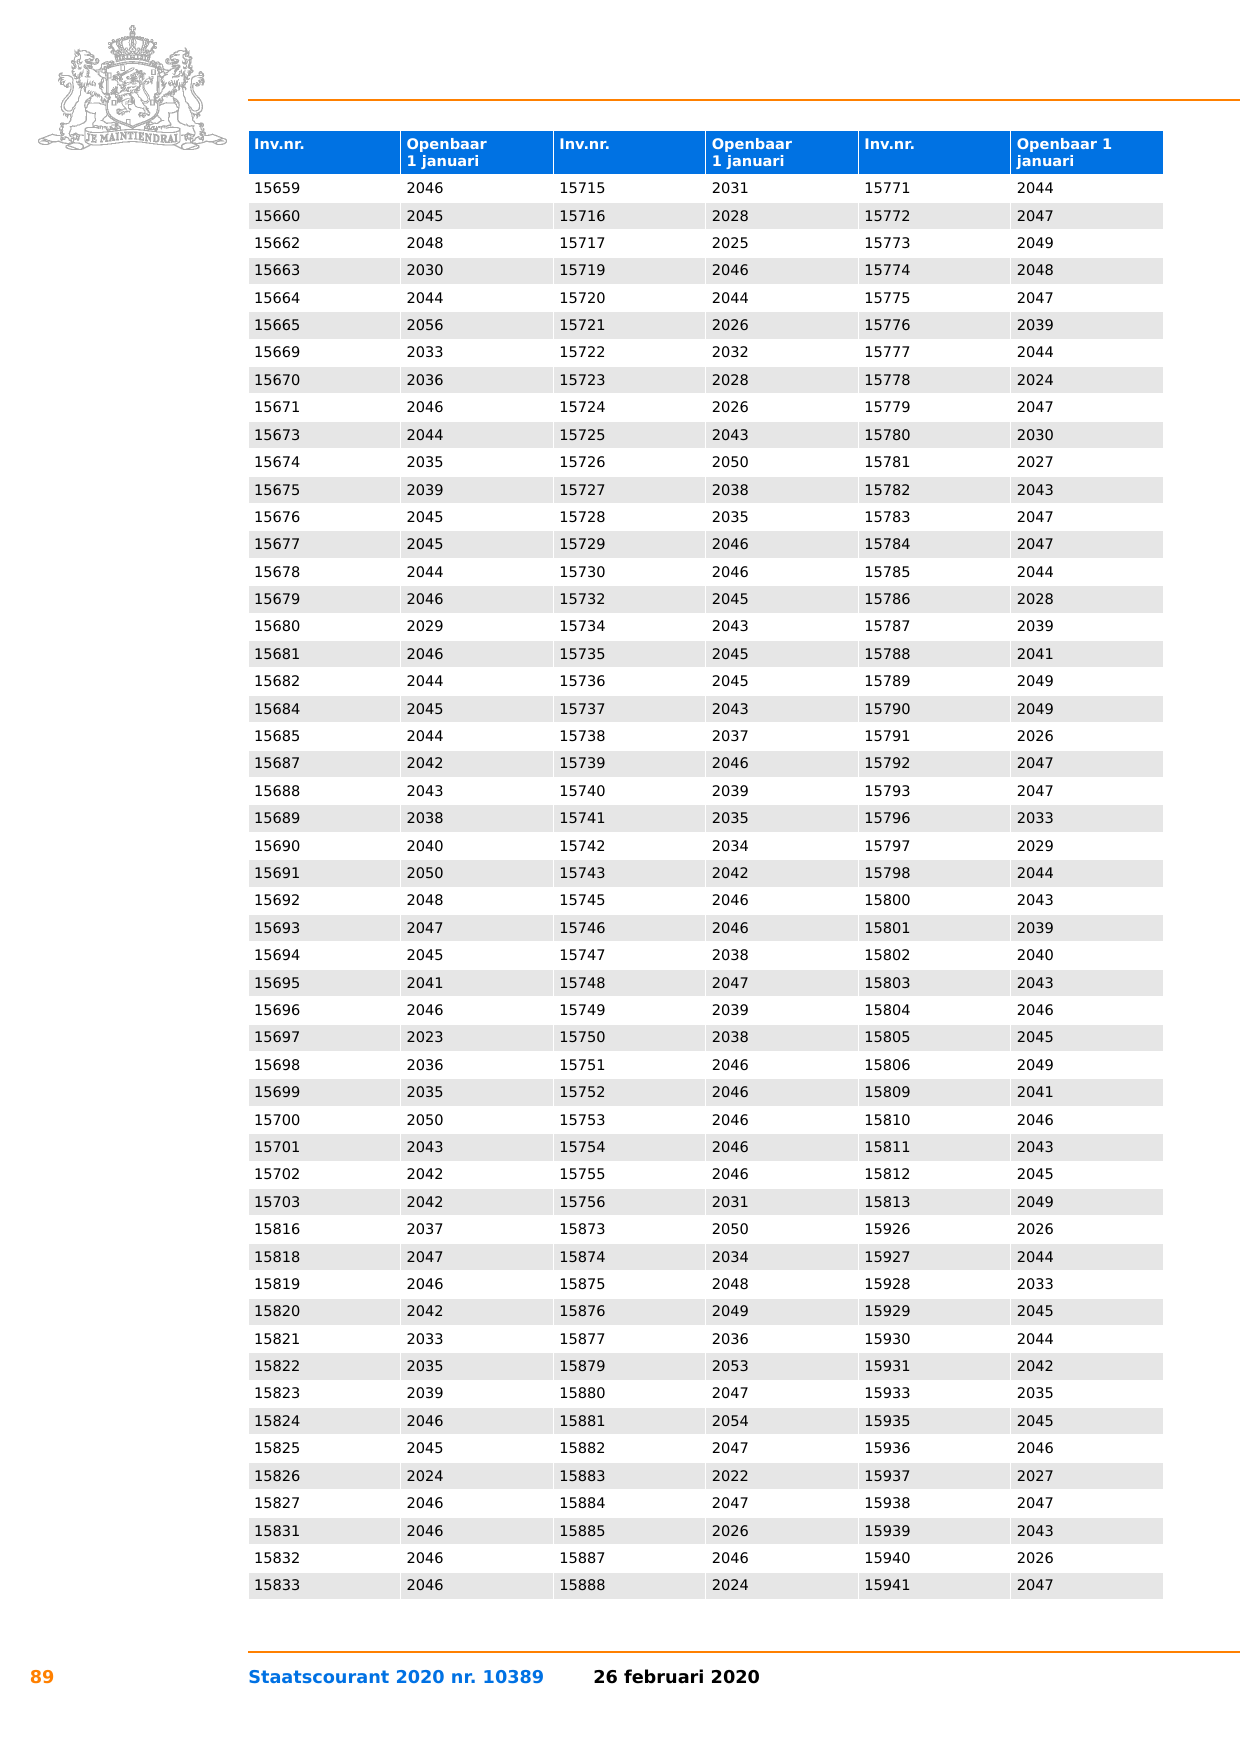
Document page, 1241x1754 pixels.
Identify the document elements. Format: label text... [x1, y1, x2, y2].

table_cell 2046 [706, 888, 858, 914]
table_header Openbaar 1 januari [401, 131, 553, 174]
table_cell 2046 [401, 1490, 553, 1517]
table_cell 15739 [554, 751, 705, 777]
table_cell 15930 [859, 1326, 1010, 1352]
table_cell 15773 [859, 230, 1010, 256]
table_cell 15789 [859, 669, 1010, 695]
table_cell 15659 [249, 175, 400, 202]
table_cell 15674 [249, 449, 400, 476]
table_cell 2030 [401, 258, 553, 284]
table_cell 2048 [1011, 258, 1163, 284]
table_header Inv.nr. [249, 131, 400, 174]
table_cell 2049 [1011, 230, 1163, 256]
table_cell 15784 [859, 531, 1010, 558]
table_header Openbaar 1 januari [1011, 131, 1163, 174]
table_cell 2047 [1011, 203, 1163, 229]
table_cell 2046 [706, 1545, 858, 1571]
table_cell 15811 [859, 1134, 1010, 1161]
table_cell 15873 [554, 1216, 705, 1243]
table_header Openbaar 1 januari [706, 131, 858, 174]
table_cell 2035 [401, 1353, 553, 1380]
table_cell 15883 [554, 1463, 705, 1489]
table_cell 15745 [554, 888, 705, 914]
table_cell 15813 [859, 1189, 1010, 1215]
table_cell 2037 [401, 1216, 553, 1243]
table_cell 15756 [554, 1189, 705, 1215]
table_cell 15680 [249, 614, 400, 640]
table_cell 15697 [249, 1025, 400, 1051]
table_cell 15717 [554, 230, 705, 256]
table_cell 2045 [401, 696, 553, 722]
table_cell 2044 [401, 285, 553, 311]
table_cell 2045 [401, 504, 553, 530]
table_cell 2045 [706, 669, 858, 695]
table_cell 2037 [706, 723, 858, 749]
table_cell 15734 [554, 614, 705, 640]
table_cell 2035 [1011, 1381, 1163, 1407]
table_cell 15877 [554, 1326, 705, 1352]
table_cell 15755 [554, 1162, 705, 1188]
table_cell 2045 [401, 531, 553, 558]
table_cell 2023 [401, 1025, 553, 1051]
table_cell 2036 [401, 1052, 553, 1078]
table_cell 2047 [401, 1244, 553, 1270]
table_cell 2030 [1011, 422, 1163, 448]
table_cell 15809 [859, 1079, 1010, 1106]
table_cell 2047 [1011, 1573, 1163, 1599]
table_cell 2033 [401, 340, 553, 366]
table_cell 2039 [706, 778, 858, 804]
table_cell 15716 [554, 203, 705, 229]
table_cell 15678 [249, 559, 400, 585]
table_cell 15810 [859, 1107, 1010, 1133]
table_cell 2024 [401, 1463, 553, 1489]
table_cell 15822 [249, 1353, 400, 1380]
table_cell 15751 [554, 1052, 705, 1078]
table_cell 15740 [554, 778, 705, 804]
table_cell 2035 [401, 1079, 553, 1106]
table_cell 2045 [1011, 1299, 1163, 1325]
table_cell 15662 [249, 230, 400, 256]
table_cell 15936 [859, 1436, 1010, 1462]
table_cell 15736 [554, 669, 705, 695]
table_cell 15720 [554, 285, 705, 311]
table_cell 15787 [859, 614, 1010, 640]
table_cell 2024 [1011, 367, 1163, 393]
table_cell 15700 [249, 1107, 400, 1133]
table_header Inv.nr. [859, 131, 1010, 174]
table_cell 2047 [1011, 504, 1163, 530]
table_cell 15927 [859, 1244, 1010, 1270]
table_cell 2042 [401, 751, 553, 777]
table_cell 2050 [401, 860, 553, 887]
table_cell 2044 [401, 723, 553, 749]
table_cell 15687 [249, 751, 400, 777]
table_cell 2046 [706, 915, 858, 941]
table_cell 15675 [249, 477, 400, 503]
table_cell 15937 [859, 1463, 1010, 1489]
table_cell 2048 [401, 230, 553, 256]
table_cell 15933 [859, 1381, 1010, 1407]
table_cell 2041 [1011, 1079, 1163, 1106]
table_cell 2044 [401, 669, 553, 695]
table_cell 15671 [249, 395, 400, 421]
table_cell 15821 [249, 1326, 400, 1352]
table_cell 2038 [401, 805, 553, 832]
table_cell 15812 [859, 1162, 1010, 1188]
table_cell 15774 [859, 258, 1010, 284]
table_cell 15777 [859, 340, 1010, 366]
table_cell 15728 [554, 504, 705, 530]
table_cell 15803 [859, 970, 1010, 996]
table_cell 2048 [706, 1271, 858, 1297]
table_cell 2044 [1011, 1244, 1163, 1270]
table_cell 15816 [249, 1216, 400, 1243]
table_cell 15928 [859, 1271, 1010, 1297]
table_cell 2043 [1011, 970, 1163, 996]
table_cell 15721 [554, 312, 705, 339]
table_cell 2046 [706, 1162, 858, 1188]
table_cell 15772 [859, 203, 1010, 229]
table_cell 15825 [249, 1436, 400, 1462]
table_cell 2046 [401, 1545, 553, 1571]
table_cell 15888 [554, 1573, 705, 1599]
table_cell 15792 [859, 751, 1010, 777]
table_cell 2046 [706, 258, 858, 284]
table_cell 2046 [706, 559, 858, 585]
table_cell 2056 [401, 312, 553, 339]
table_cell 2028 [706, 203, 858, 229]
table_cell 2026 [1011, 723, 1163, 749]
table_cell 2044 [1011, 175, 1163, 202]
table_cell 15938 [859, 1490, 1010, 1517]
table_cell 15939 [859, 1518, 1010, 1544]
table_cell 2039 [1011, 312, 1163, 339]
table_cell 15698 [249, 1052, 400, 1078]
table_cell 2033 [1011, 805, 1163, 832]
table_cell 2028 [1011, 586, 1163, 613]
table_cell 2049 [1011, 669, 1163, 695]
table_cell 15670 [249, 367, 400, 393]
table_cell 2047 [1011, 1490, 1163, 1517]
table_cell 2033 [401, 1326, 553, 1352]
table_cell 2046 [401, 586, 553, 613]
table_cell 15681 [249, 641, 400, 667]
table_cell 15660 [249, 203, 400, 229]
table_cell 2040 [1011, 943, 1163, 969]
table_cell 15882 [554, 1436, 705, 1462]
table_cell 15692 [249, 888, 400, 914]
table_cell 2039 [401, 1381, 553, 1407]
table_cell 15785 [859, 559, 1010, 585]
table_cell 15823 [249, 1381, 400, 1407]
table_cell 2054 [706, 1408, 858, 1434]
table_cell 15788 [859, 641, 1010, 667]
table_cell 15703 [249, 1189, 400, 1215]
table_cell 2035 [706, 504, 858, 530]
table_cell 2038 [706, 1025, 858, 1051]
table_cell 15690 [249, 833, 400, 859]
table_cell 15791 [859, 723, 1010, 749]
table_cell 15684 [249, 696, 400, 722]
table_cell 15699 [249, 1079, 400, 1106]
table_cell 2046 [401, 1271, 553, 1297]
table_cell 15797 [859, 833, 1010, 859]
table_cell 2047 [1011, 751, 1163, 777]
table_cell 2026 [1011, 1545, 1163, 1571]
table_cell 2045 [401, 1436, 553, 1462]
table_cell 2047 [706, 1490, 858, 1517]
table_cell 15696 [249, 997, 400, 1023]
table_cell 15665 [249, 312, 400, 339]
table_cell 15753 [554, 1107, 705, 1133]
table_cell 15693 [249, 915, 400, 941]
table_cell 15804 [859, 997, 1010, 1023]
table_cell 2045 [1011, 1162, 1163, 1188]
table_cell 2035 [706, 805, 858, 832]
table_cell 2044 [1011, 860, 1163, 887]
table_cell 15743 [554, 860, 705, 887]
table_cell 2047 [1011, 778, 1163, 804]
table_cell 15876 [554, 1299, 705, 1325]
table_cell 15747 [554, 943, 705, 969]
table_cell 15827 [249, 1490, 400, 1517]
table_cell 15722 [554, 340, 705, 366]
table_cell 2025 [706, 230, 858, 256]
table_cell 15793 [859, 778, 1010, 804]
table_cell 2046 [706, 531, 858, 558]
table_cell 15819 [249, 1271, 400, 1297]
table_cell 15775 [859, 285, 1010, 311]
table_cell 2044 [401, 422, 553, 448]
table_cell 2041 [1011, 641, 1163, 667]
table_cell 2034 [706, 833, 858, 859]
table_cell 2046 [401, 1573, 553, 1599]
table_cell 2044 [1011, 559, 1163, 585]
table_cell 2042 [401, 1299, 553, 1325]
table_cell 2039 [401, 477, 553, 503]
table_cell 2046 [706, 751, 858, 777]
table_cell 2043 [706, 614, 858, 640]
picture [38, 25, 227, 150]
table_cell 15719 [554, 258, 705, 284]
table_cell 2026 [706, 312, 858, 339]
table_cell 15723 [554, 367, 705, 393]
table_cell 2044 [1011, 340, 1163, 366]
table_cell 2039 [1011, 915, 1163, 941]
table_cell 2049 [706, 1299, 858, 1325]
table_cell 2026 [706, 395, 858, 421]
table_cell 15801 [859, 915, 1010, 941]
table_cell 15780 [859, 422, 1010, 448]
table_cell 2047 [706, 1381, 858, 1407]
table_cell 2045 [401, 943, 553, 969]
table_cell 15691 [249, 860, 400, 887]
table_cell 2046 [401, 1408, 553, 1434]
table_cell 15754 [554, 1134, 705, 1161]
table_cell 2042 [1011, 1353, 1163, 1380]
table_cell 15724 [554, 395, 705, 421]
table_cell 2041 [401, 970, 553, 996]
table_cell 2043 [1011, 1518, 1163, 1544]
table_cell 2046 [706, 1052, 858, 1078]
table_cell 2049 [1011, 696, 1163, 722]
table_cell 2039 [1011, 614, 1163, 640]
table_cell 2026 [706, 1518, 858, 1544]
table_cell 15884 [554, 1490, 705, 1517]
table_cell 15935 [859, 1408, 1010, 1434]
table_cell 15741 [554, 805, 705, 832]
table_cell 15669 [249, 340, 400, 366]
table_cell 15931 [859, 1353, 1010, 1380]
table_cell 2026 [1011, 1216, 1163, 1243]
table_cell 2045 [1011, 1025, 1163, 1051]
table_cell 2046 [401, 175, 553, 202]
table_cell 15725 [554, 422, 705, 448]
table_cell 2029 [401, 614, 553, 640]
table_cell 15805 [859, 1025, 1010, 1051]
table_cell 15677 [249, 531, 400, 558]
table_cell 2045 [1011, 1408, 1163, 1434]
table_cell 15941 [859, 1573, 1010, 1599]
table_cell 2044 [1011, 1326, 1163, 1352]
table_header Inv.nr. [554, 131, 705, 174]
table_cell 2044 [706, 285, 858, 311]
table_cell 2044 [401, 559, 553, 585]
table_cell 15748 [554, 970, 705, 996]
table_cell 15701 [249, 1134, 400, 1161]
table_cell 2027 [1011, 1463, 1163, 1489]
table_cell 15832 [249, 1545, 400, 1571]
table_cell 2031 [706, 1189, 858, 1215]
table_cell 15783 [859, 504, 1010, 530]
table_cell 15730 [554, 559, 705, 585]
table_cell 2046 [1011, 997, 1163, 1023]
table_cell 2046 [401, 997, 553, 1023]
table_cell 15702 [249, 1162, 400, 1188]
table_cell 2043 [1011, 1134, 1163, 1161]
table_cell 15782 [859, 477, 1010, 503]
table_cell 15663 [249, 258, 400, 284]
table_cell 15676 [249, 504, 400, 530]
table_cell 15790 [859, 696, 1010, 722]
table_cell 2033 [1011, 1271, 1163, 1297]
table_cell 2028 [706, 367, 858, 393]
table_cell 15752 [554, 1079, 705, 1106]
table_cell 2042 [401, 1189, 553, 1215]
table_cell 15749 [554, 997, 705, 1023]
table_cell 2046 [706, 1107, 858, 1133]
table_cell 15798 [859, 860, 1010, 887]
table_cell 2046 [706, 1079, 858, 1106]
table_cell 15750 [554, 1025, 705, 1051]
table_cell 2047 [1011, 285, 1163, 311]
table_cell 15879 [554, 1353, 705, 1380]
table_cell 15682 [249, 669, 400, 695]
table_cell 2047 [1011, 395, 1163, 421]
table_cell 15778 [859, 367, 1010, 393]
table_cell 15689 [249, 805, 400, 832]
table_cell 15776 [859, 312, 1010, 339]
table_cell 2046 [401, 395, 553, 421]
table_cell 15694 [249, 943, 400, 969]
table_cell 2050 [706, 449, 858, 476]
table_cell 15737 [554, 696, 705, 722]
table_cell 15824 [249, 1408, 400, 1434]
table_cell 2024 [706, 1573, 858, 1599]
table_cell 15695 [249, 970, 400, 996]
table_cell 15887 [554, 1545, 705, 1571]
table_cell 2040 [401, 833, 553, 859]
table_cell 15729 [554, 531, 705, 558]
table_cell 2050 [401, 1107, 553, 1133]
table_cell 2045 [706, 586, 858, 613]
table_cell 2043 [1011, 888, 1163, 914]
table_cell 15881 [554, 1408, 705, 1434]
table_cell 2043 [706, 422, 858, 448]
table_cell 2043 [1011, 477, 1163, 503]
table_cell 15732 [554, 586, 705, 613]
table_cell 2036 [401, 367, 553, 393]
table_cell 15806 [859, 1052, 1010, 1078]
table_cell 15664 [249, 285, 400, 311]
table_cell 2029 [1011, 833, 1163, 859]
table_cell 2043 [401, 1134, 553, 1161]
table_cell 15796 [859, 805, 1010, 832]
table_cell 15771 [859, 175, 1010, 202]
table_cell 2047 [1011, 531, 1163, 558]
table_cell 15880 [554, 1381, 705, 1407]
table_cell 2032 [706, 340, 858, 366]
table_cell 15786 [859, 586, 1010, 613]
table_cell 2042 [706, 860, 858, 887]
table_cell 15726 [554, 449, 705, 476]
table_cell 15679 [249, 586, 400, 613]
table_cell 2042 [401, 1162, 553, 1188]
table_cell 15779 [859, 395, 1010, 421]
table_cell 2047 [401, 915, 553, 941]
table_cell 2034 [706, 1244, 858, 1270]
table_cell 15929 [859, 1299, 1010, 1325]
table_cell 2027 [1011, 449, 1163, 476]
table_cell 15800 [859, 888, 1010, 914]
table_cell 15885 [554, 1518, 705, 1544]
table_cell 2043 [706, 696, 858, 722]
table_cell 2050 [706, 1216, 858, 1243]
table_cell 2038 [706, 477, 858, 503]
table_cell 15673 [249, 422, 400, 448]
table_cell 2022 [706, 1463, 858, 1489]
table_cell 15826 [249, 1463, 400, 1489]
table_cell 2035 [401, 449, 553, 476]
table_cell 15738 [554, 723, 705, 749]
table_cell 2031 [706, 175, 858, 202]
table_cell 15926 [859, 1216, 1010, 1243]
table_cell 2043 [401, 778, 553, 804]
table_cell 15742 [554, 833, 705, 859]
table_cell 2046 [1011, 1436, 1163, 1462]
table_cell 2045 [401, 203, 553, 229]
table_cell 15688 [249, 778, 400, 804]
table_cell 2045 [706, 641, 858, 667]
table_cell 15831 [249, 1518, 400, 1544]
table_cell 2048 [401, 888, 553, 914]
table_cell 2047 [706, 970, 858, 996]
table_cell 15940 [859, 1545, 1010, 1571]
table_cell 15685 [249, 723, 400, 749]
table_cell 15735 [554, 641, 705, 667]
table_cell 15875 [554, 1271, 705, 1297]
table_cell 15820 [249, 1299, 400, 1325]
table_cell 2046 [706, 1134, 858, 1161]
table_cell 2036 [706, 1326, 858, 1352]
table_cell 2046 [401, 641, 553, 667]
table_cell 15818 [249, 1244, 400, 1270]
table_cell 15833 [249, 1573, 400, 1599]
table_cell 2039 [706, 997, 858, 1023]
table_cell 2049 [1011, 1052, 1163, 1078]
table_cell 15781 [859, 449, 1010, 476]
table_cell 2049 [1011, 1189, 1163, 1215]
table_cell 15727 [554, 477, 705, 503]
table_cell 15802 [859, 943, 1010, 969]
table_cell 2046 [401, 1518, 553, 1544]
table_cell 2047 [706, 1436, 858, 1462]
table_cell 15715 [554, 175, 705, 202]
table_cell 2046 [1011, 1107, 1163, 1133]
table_cell 2038 [706, 943, 858, 969]
table_cell 15874 [554, 1244, 705, 1270]
table_cell 15746 [554, 915, 705, 941]
table_cell 2053 [706, 1353, 858, 1380]
